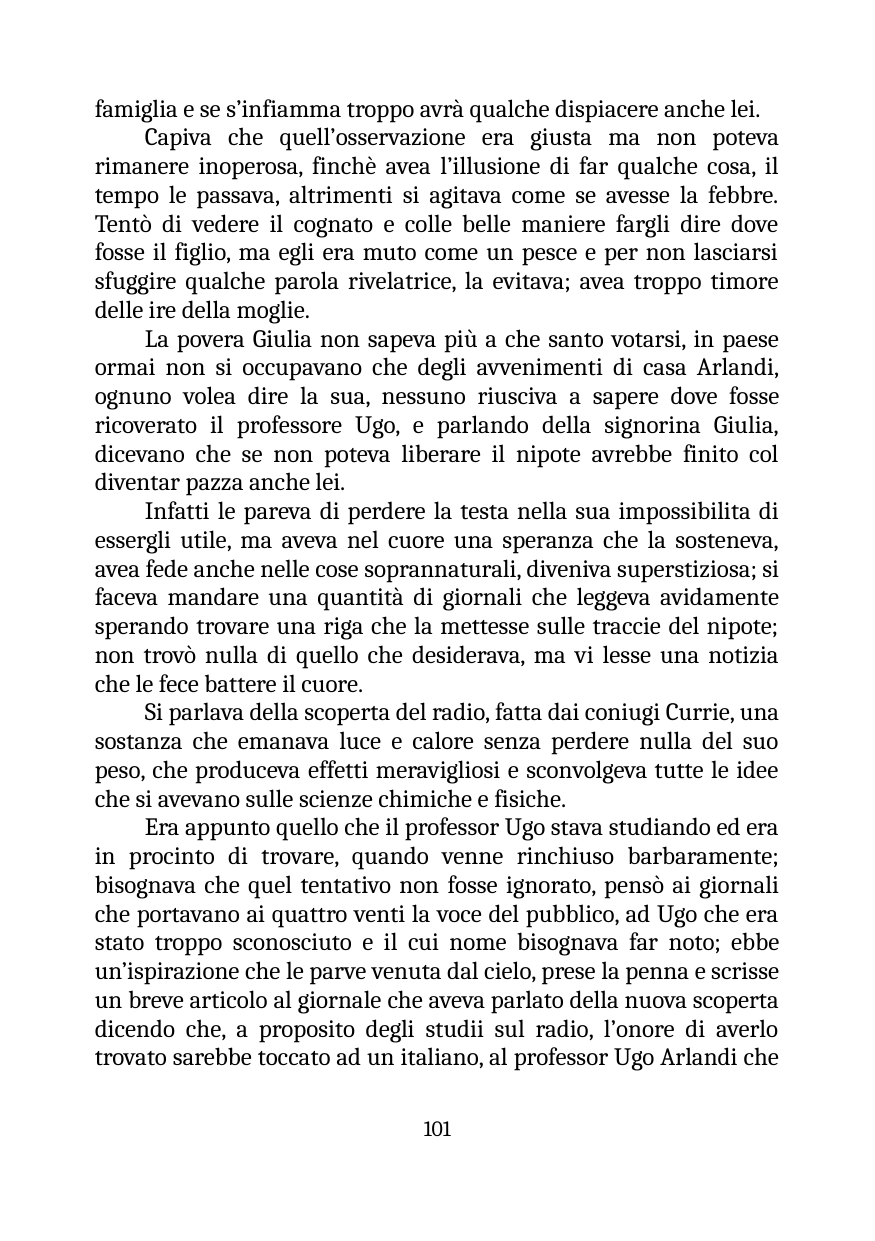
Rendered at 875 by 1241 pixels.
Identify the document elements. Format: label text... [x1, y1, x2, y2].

text Era appunto quello che il professor Ugo stava studiando ed era in procinto di trovare, quando venne rinchiuso barbaramente; bisognava che quel tentativo non fosse ignorato, pensò ai giornali che portavano ai quattro venti la voce del pubblico, ad Ugo che era stato troppo sconosciuto e il cui nome bisognava far noto; ebbe un’ispirazione che le parve venuta dal cielo, prese la penna e scrisse un breve articolo al giornale che aveva parlato della nuova scoperta dicendo che, a proposito degli studii sul radio, l’onore di averlo trovato sarebbe toccato ad un italiano, al professor Ugo Arlandi che [94, 813, 779, 1072]
text Capiva che quell’osservazione era giusta ma non poteva rimanere inoperosa, finchè avea l’illusione di far qualche cosa, il tempo le passava, altrimenti si agitava come se avesse la febbre. Tentò di vedere il cognato e colle belle maniere fargli dire dove fosse il figlio, ma egli era muto come un pesce e per non lasciarsi sfuggire qualche parola rivelatrice, la evitava; avea troppo timore delle ire della moglie. [94, 123, 779, 324]
text Infatti le pareva di perdere la testa nella sua impossibilita di essergli utile, ma aveva nel cuore una speranza che la sosteneva, avea fede anche nelle cose soprannaturali, diveniva superstiziosa; si faceva mandare una quantità di giornali che leggeva avidamente sperando trovare una riga che la mettesse sulle traccie del nipote; non trovò nulla di quello che desiderava, ma vi lesse una notizia che le fece battere il cuore. [94, 497, 779, 698]
text famiglia e se s’infiamma troppo avrà qualche dispiacere anche lei. [94, 94, 779, 123]
text La povera Giulia non sapeva più a che santo votarsi, in paese ormai non si occupavano che degli avvenimenti di casa Arlandi, ognuno volea dire la sua, nessuno riusciva a sapere dove fosse ricoverato il professore Ugo, e parlando della signorina Giulia, dicevano che se non poteva liberare il nipote avrebbe finito col diventar pazza anche lei. [94, 324, 779, 497]
text Si parlava della scoperta del radio, fatta dai coniugi Currie, una sostanza che emanava luce e calore senza perdere nulla del suo peso, che produceva effetti meravigliosi e sconvolgeva tutte le idee che si avevano sulle scienze chimiche e fisiche. [94, 698, 779, 813]
